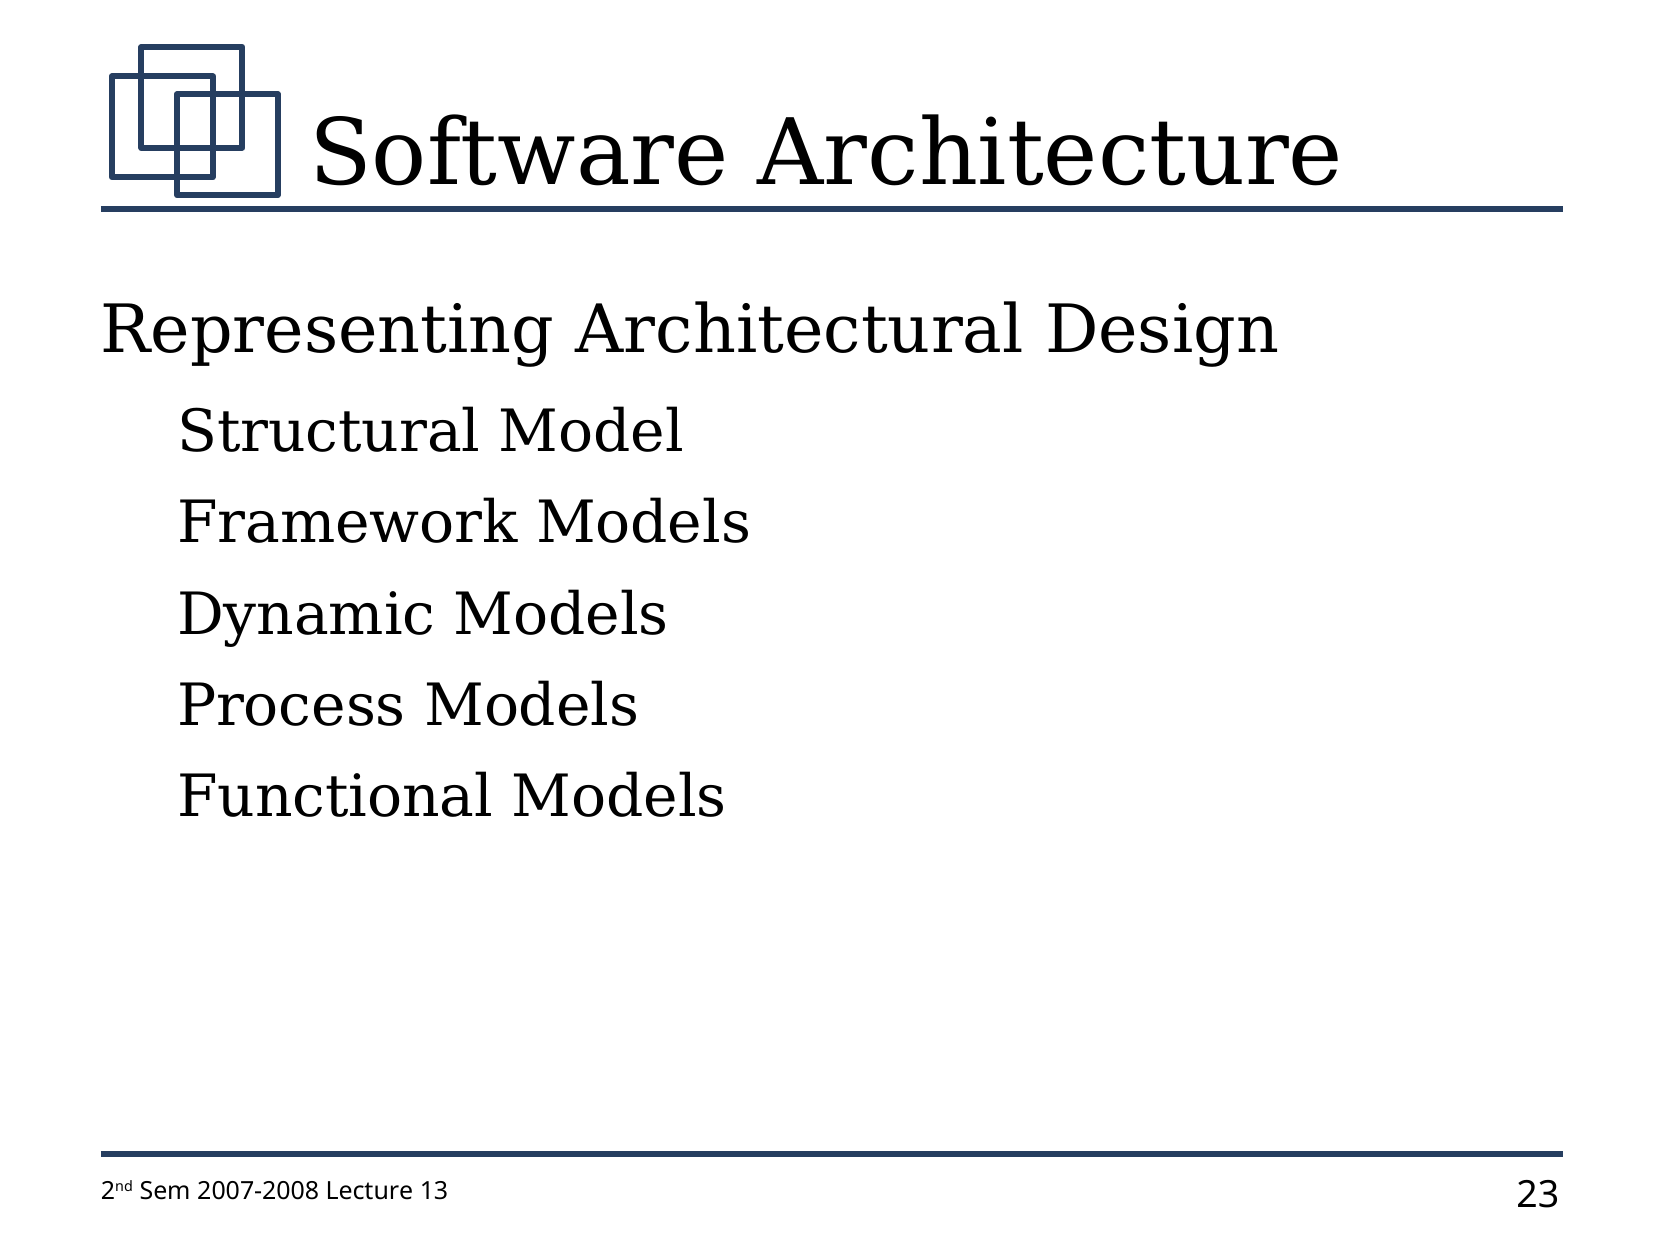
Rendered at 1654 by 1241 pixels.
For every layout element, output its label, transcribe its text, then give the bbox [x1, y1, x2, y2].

list Representing Architectural Design Structural Model Framework Models Dynamic Models Process Models Functional Models [82, 290, 1571, 1109]
title Software Architecture [82, 49, 1571, 257]
